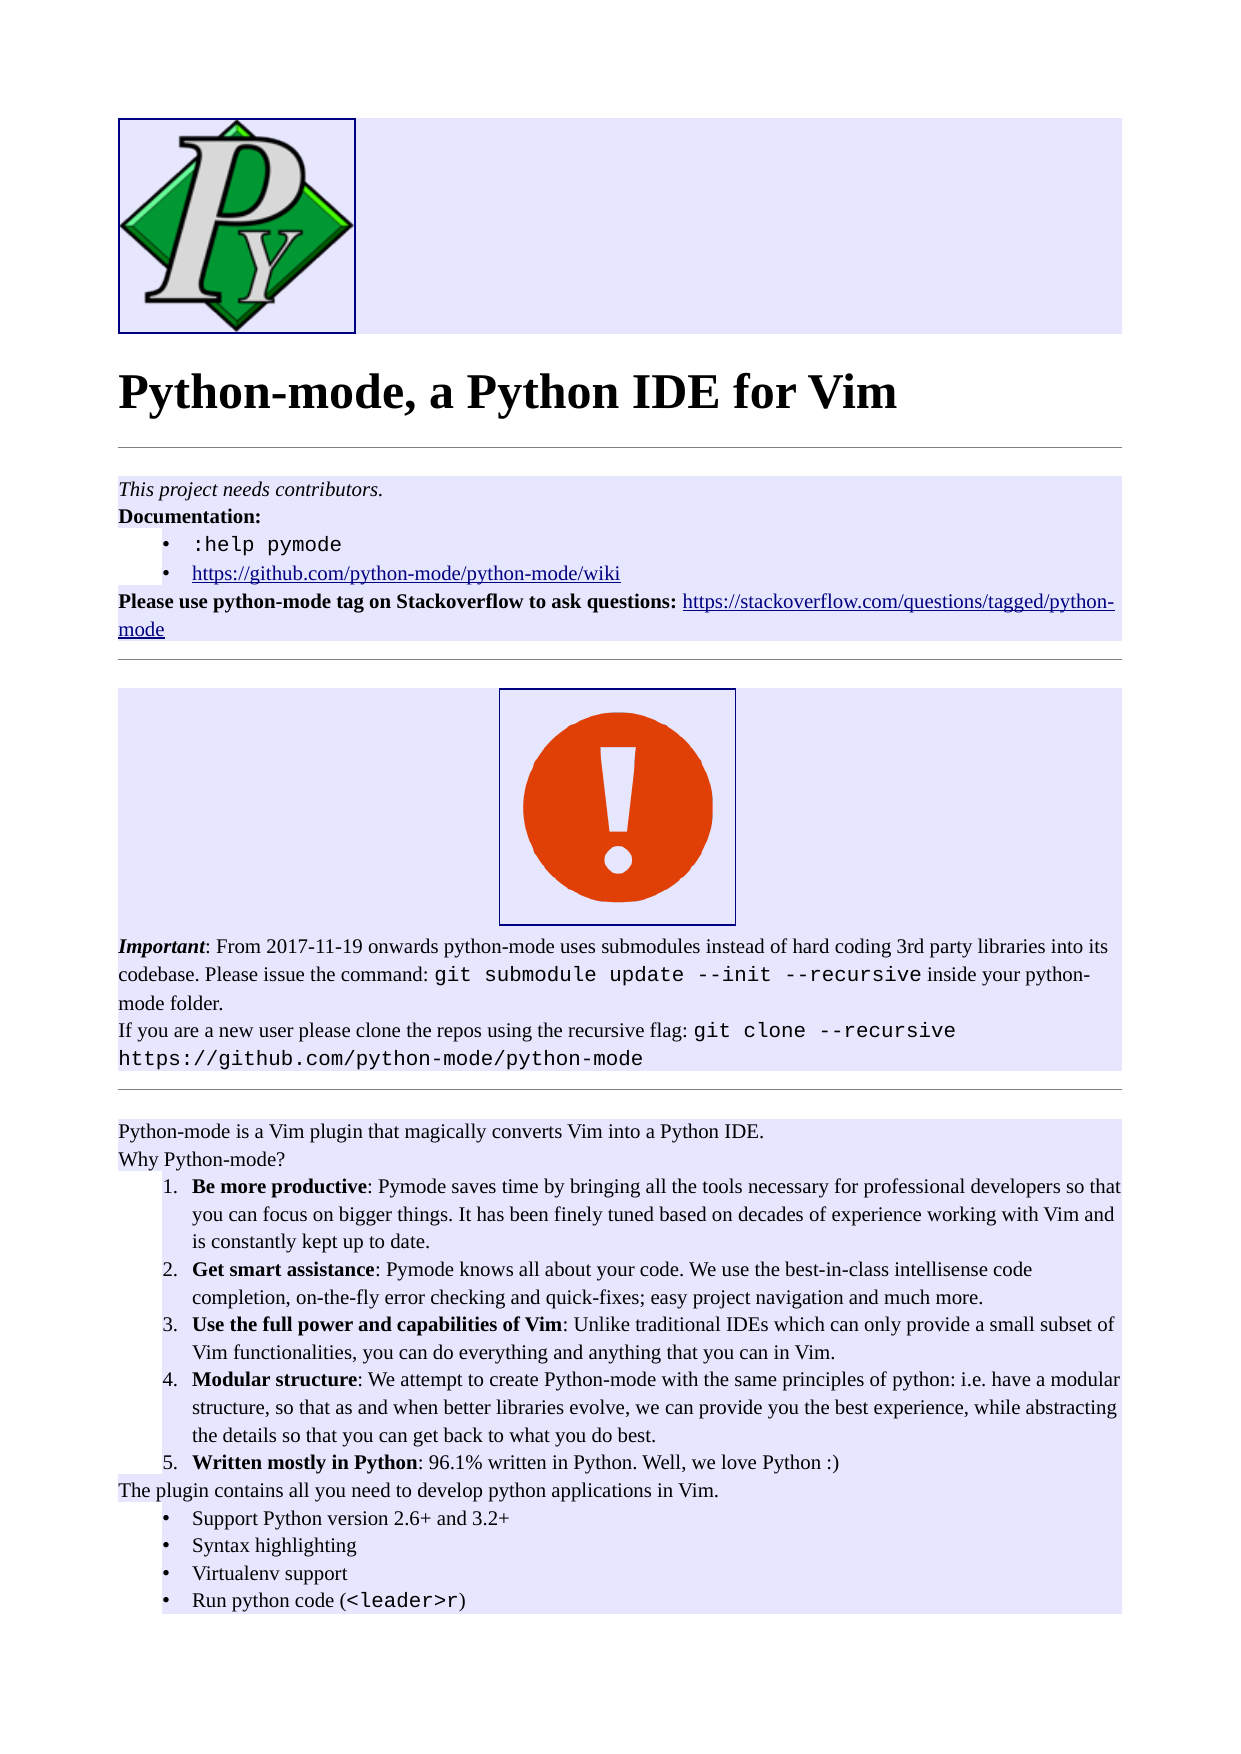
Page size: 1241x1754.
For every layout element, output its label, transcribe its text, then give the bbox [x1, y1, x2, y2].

text Why Python-mode? [118, 1147, 1122, 1171]
list Virtualenv support [162, 1561, 1122, 1585]
text Important: From 2017-11-19 onwards python-mode uses submodules instead of hard coding 3rd party libraries into its codebase. Please issue the command: git submodule update --init --recursive inside your python-mode folder. [118, 934, 1122, 1015]
list Syntax highlighting [162, 1533, 1122, 1557]
list Be more productive: Pymode saves time by bringing all the tools necessary for professional developers so that you can focus on bigger things. It has been finely tuned based on decades of experience working with Vim and is constantly kept up to date. [162, 1174, 1122, 1253]
text If you are a new user please clone the repos using the recursive flag: git clone --recursive https://github.com/python-mode/python-mode [118, 1018, 1122, 1071]
picture [500, 690, 735, 924]
list Get smart assistance: Pymode knows all about your code. We use the best-in-class intellisense code completion, on-the-fly error checking and quick-fixes; easy project navigation and much more. [162, 1257, 1122, 1309]
list Written mostly in Python: 96.1% written in Python. Well, we love Python :) [162, 1450, 1122, 1474]
list :help pymode [162, 532, 1122, 557]
text The plugin contains all you need to develop python applications in Vim. [118, 1478, 1122, 1502]
list Support Python version 2.6+ and 3.2+ [162, 1505, 1122, 1529]
text Please use python-mode tag on Stackoverflow to ask questions: https://stackoverflow.com/questions/tagged/python-mode [118, 589, 1122, 641]
list Run python code (<leader>r) [162, 1588, 1122, 1614]
text This project needs contributors. [118, 476, 1122, 501]
list Use the full power and capabilities of Vim: Unlike traditional IDEs which can only provide a small subset of Vim functionalities, you can do everything and anything that you can in Vim. [162, 1312, 1122, 1364]
list Modular structure: We attempt to create Python-mode with the same principles of python: i.e. have a modular structure, so that as and when better libraries evolve, we can provide you the best experience, while abstracting the details so that you can get back to what you do best. [162, 1367, 1122, 1447]
subtitle Python-mode, a Python IDE for Vim [118, 362, 1122, 420]
text Python-mode is a Vim plugin that magically converts Vim into a Python IDE. [118, 1119, 1122, 1143]
picture [120, 120, 354, 332]
text Documentation: [118, 504, 1122, 528]
list https://github.com/python-mode/python-mode/wiki [162, 561, 1122, 585]
